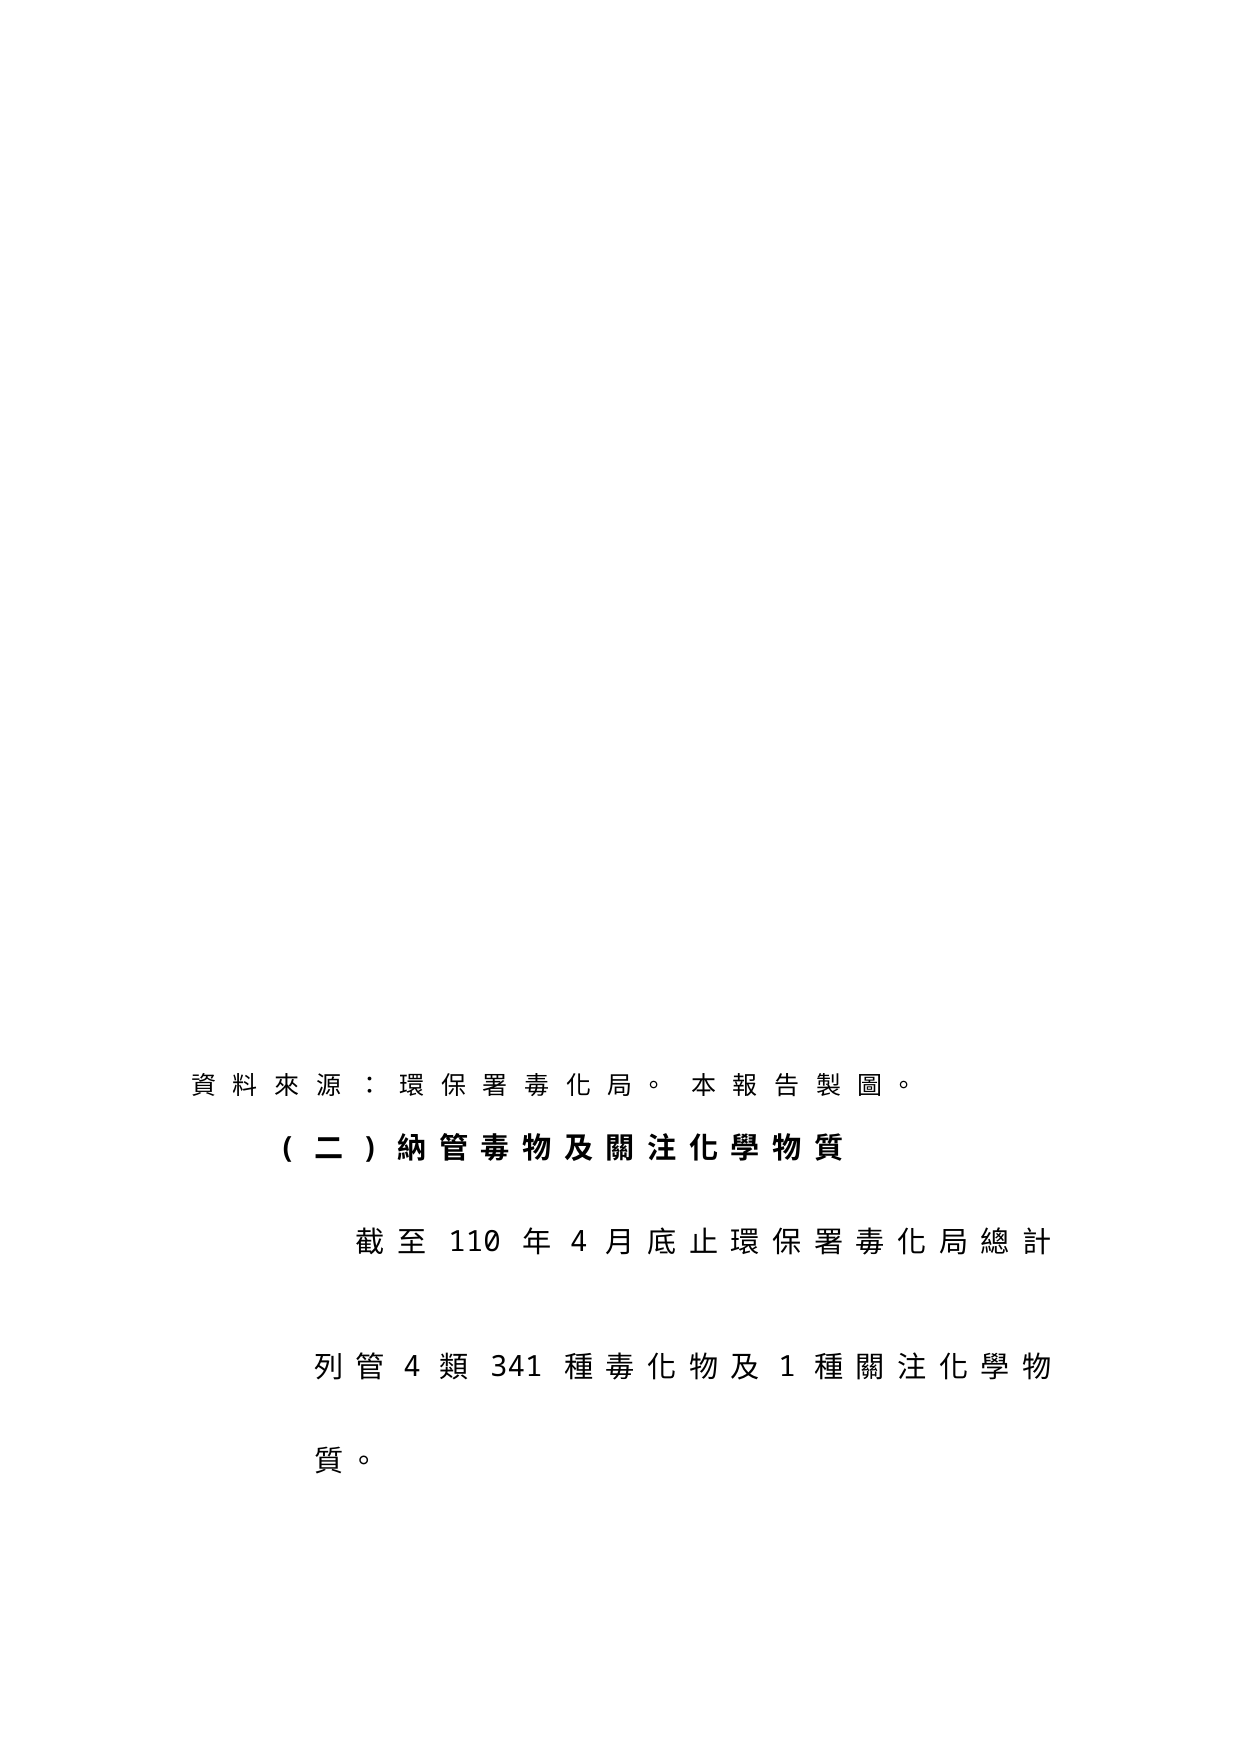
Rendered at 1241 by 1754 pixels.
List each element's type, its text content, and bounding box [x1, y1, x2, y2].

text 截至110年4月底止環保署毒化局總計列管4類341種毒化物及1種關注化學物質。 [271, 1167, 1058, 1479]
text 資料來源：環保署毒化局。本報告製圖。 [168, 1042, 1058, 1104]
text (二)納管毒物及關注化學物質 [242, 1104, 1058, 1167]
